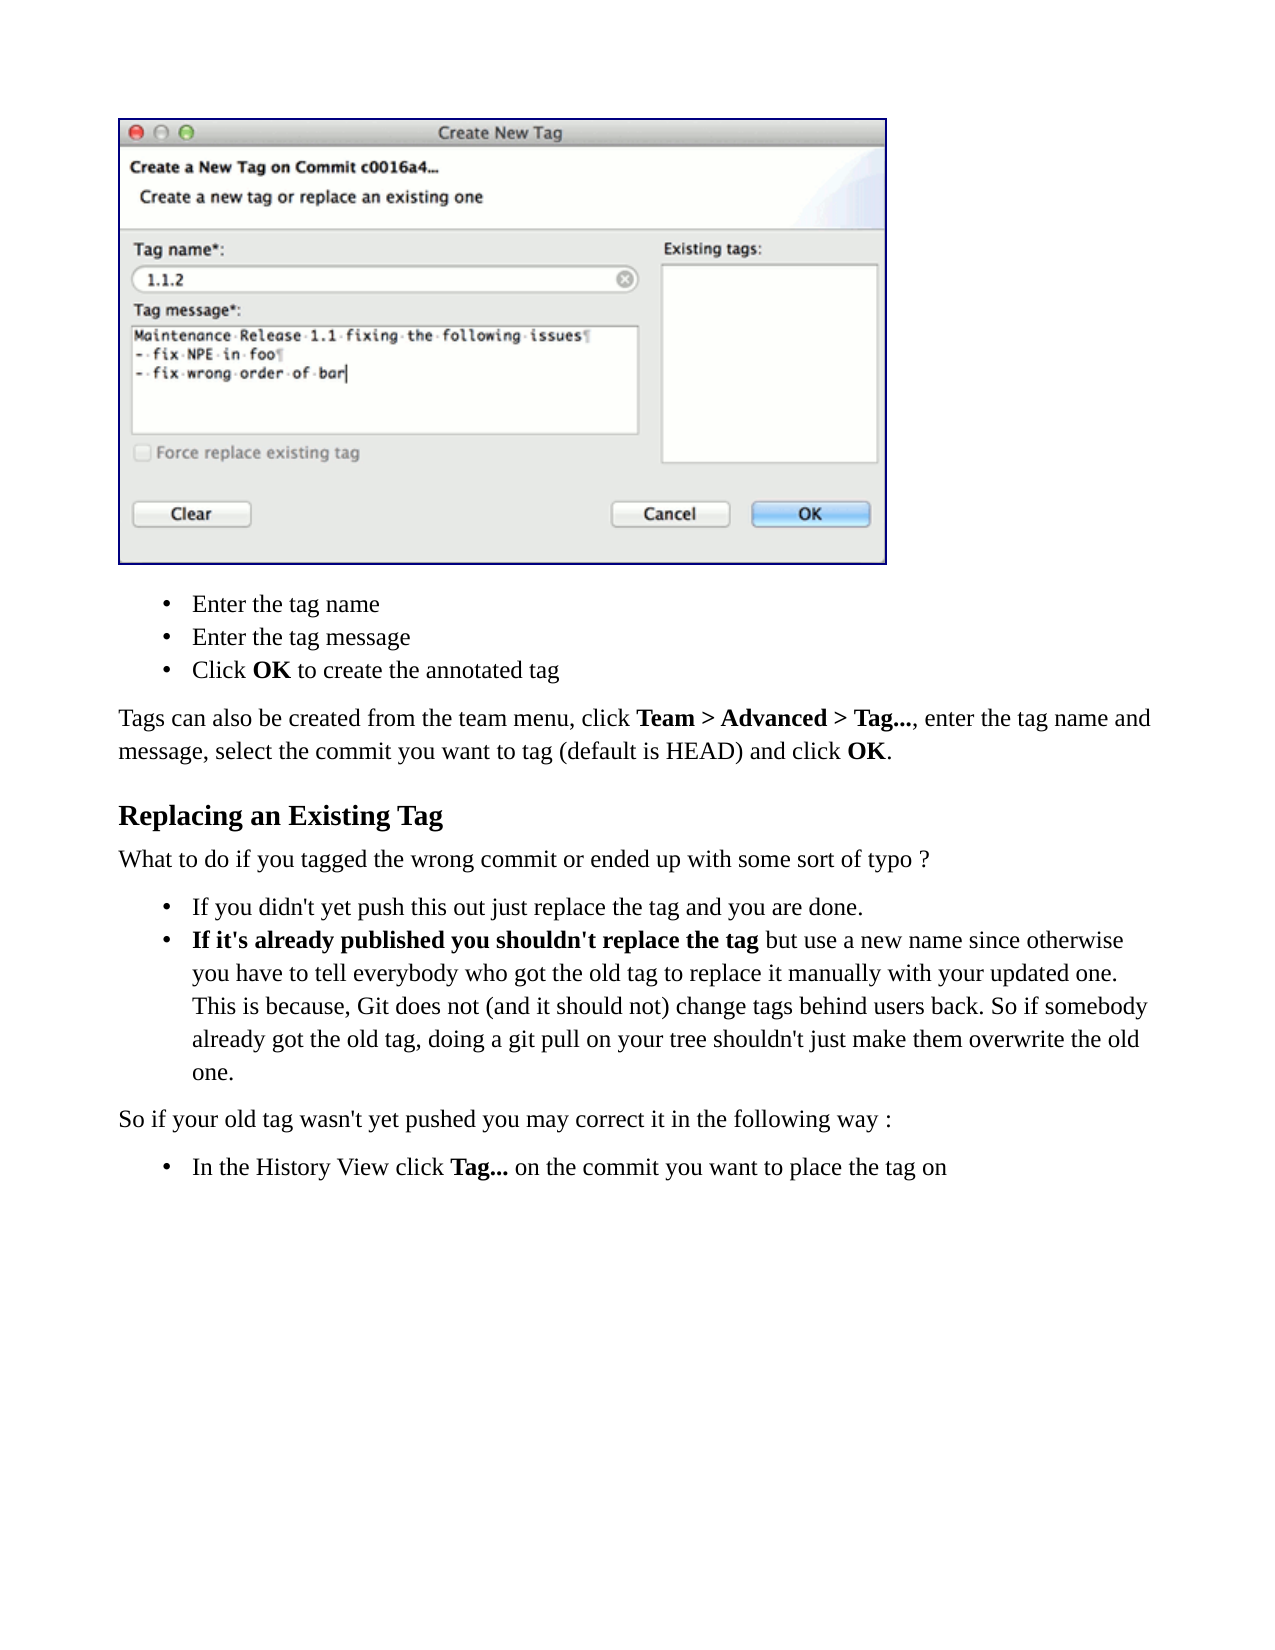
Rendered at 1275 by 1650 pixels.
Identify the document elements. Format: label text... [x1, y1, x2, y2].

list In the History View click Tag... on the commit you want to place the tag on [162, 1152, 1157, 1181]
list Enter the tag message [162, 622, 1157, 651]
list If you didn't yet push this out just replace the tag and you are done. [162, 892, 1157, 921]
picture [120, 120, 885, 563]
list If it's already published you shouldn't replace the tag but use a new name since otherwise you have to tell everybody who got the old tag to replace it manually with your updated one. This is because, Git does not (and it should not) change tags behind users back. So if somebody already got the old tag, doing a git pull on your tree shouldn't just make them overwrite the old one. [162, 925, 1157, 1086]
text Tags can also be created from the team menu, click Team > Advanced > Tag..., enter the tag name and message, select the commit you want to tag (default is HEAD) and click OK. [118, 703, 1157, 765]
list Enter the tag name [162, 589, 1157, 618]
text So if your old tag wasn't yet pushed you may correct it in the following way : [118, 1104, 1157, 1133]
text What to do if you tagged the wrong commit or ended up with some sort of typo ? [118, 844, 1157, 873]
subtitle Replacing an Existing Tag [118, 798, 1157, 832]
list Click OK to create the annotated tag [162, 655, 1157, 684]
